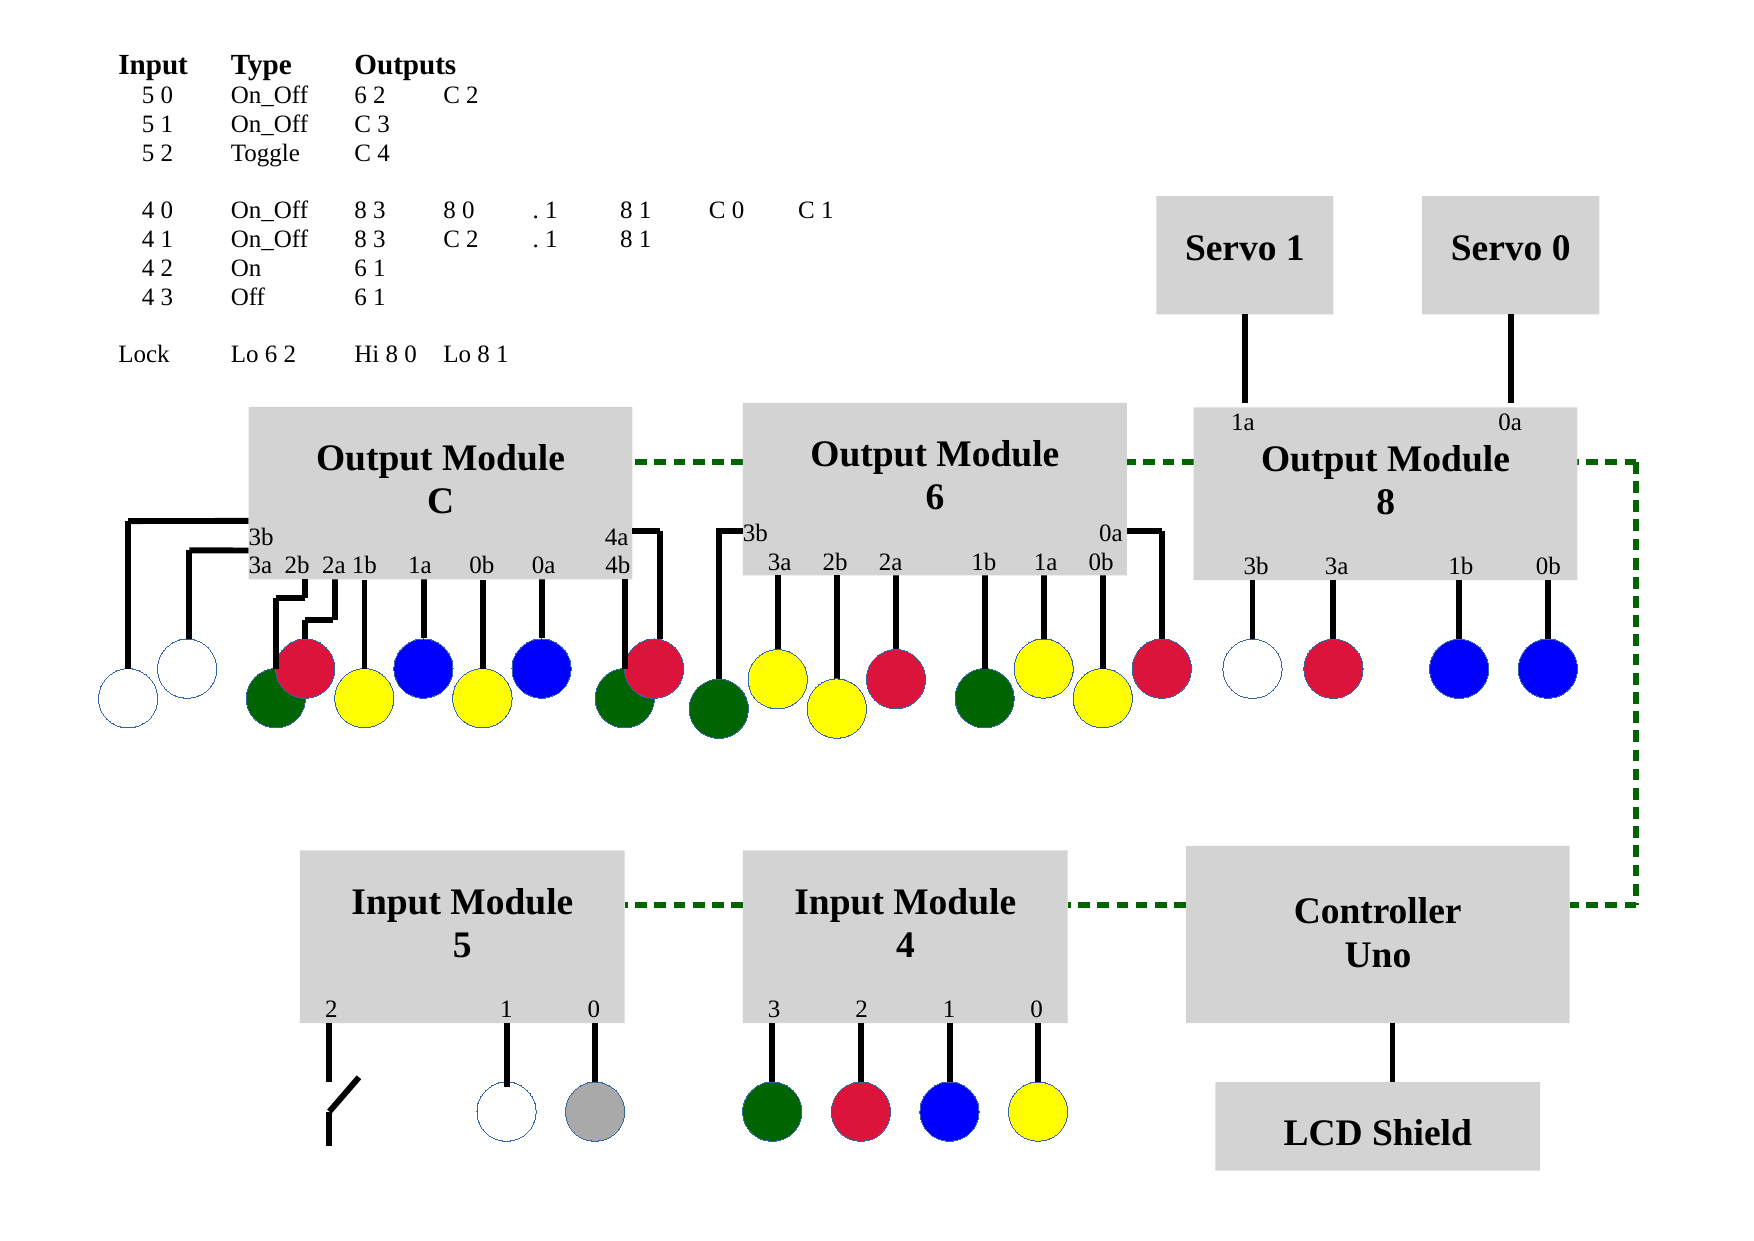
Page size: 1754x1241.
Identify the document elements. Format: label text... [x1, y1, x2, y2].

text [1600, 282, 1636, 310]
text [1248, 339, 1508, 368]
text [1514, 339, 1636, 368]
text 5 1 On_Off C 3 [118, 109, 1636, 138]
text Lock Lo 6 2 Hi 8 0 Lo 8 1 [118, 339, 1242, 368]
text [1600, 253, 1636, 282]
text Input Type Outputs [118, 47, 1636, 80]
text 5 2 Toggle C 4 [118, 138, 1636, 167]
text 4 3 Off 6 1 [118, 282, 1156, 310]
text [1600, 224, 1636, 253]
text 5 0 On_Off 6 2 C 2 [118, 80, 1636, 109]
text 4 2 On 6 1 [118, 253, 1156, 282]
text [1334, 224, 1422, 253]
text 4 1 On_Off 8 3 C 2 . 1 8 1 [118, 224, 1156, 253]
text [1334, 282, 1422, 310]
text 4 0 On_Off 8 3 8 0 . 1 8 1 C 0 C 1 [118, 195, 1636, 224]
text [1334, 253, 1422, 282]
